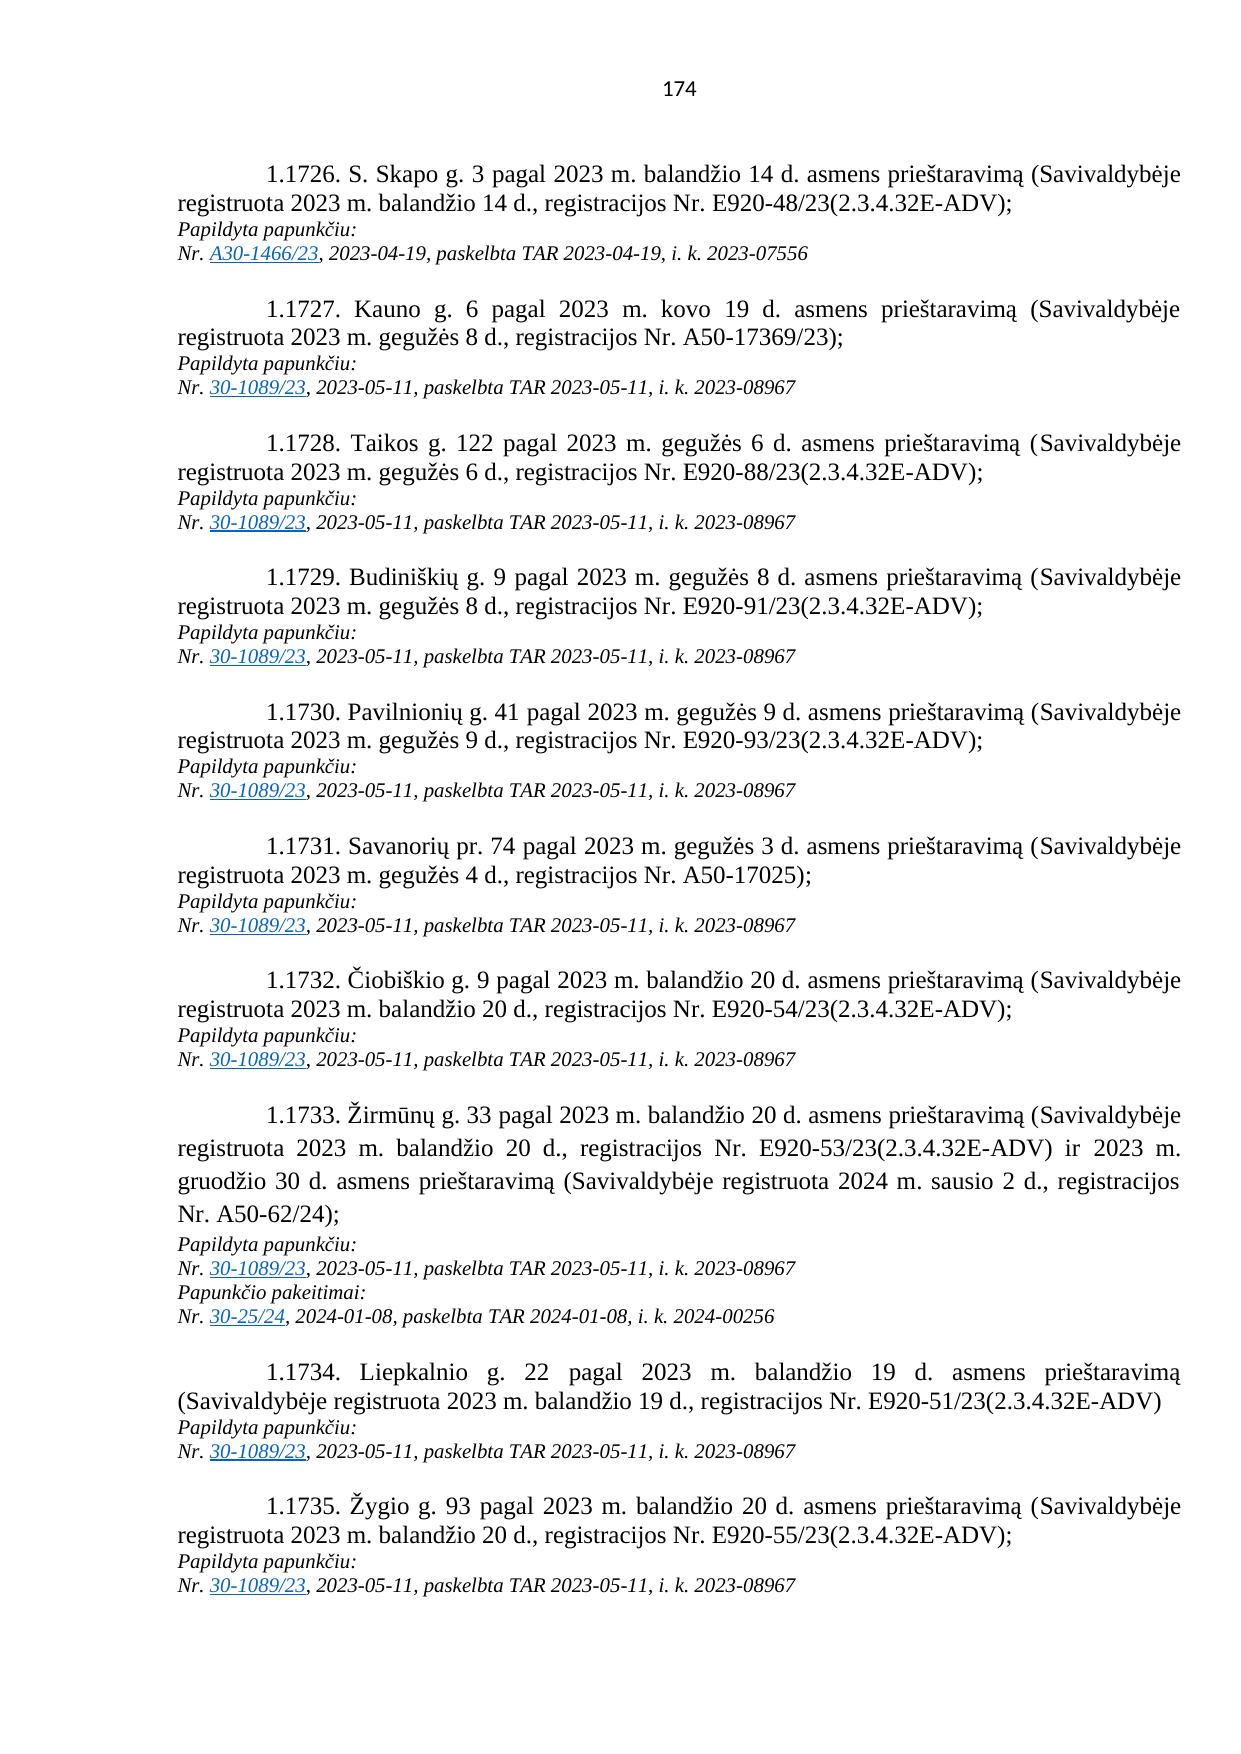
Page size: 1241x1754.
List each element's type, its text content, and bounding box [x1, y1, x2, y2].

text 1.1731. Savanorių pr. 74 pagal 2023 m. gegužės 3 d. asmens prieštaravimą (Savivaldybėje registruota 2023 m. gegužės 4 d., registracijos Nr. A50-17025); [177, 831, 1181, 889]
text Nr. 30-1089/23, 2023-05-11, paskelbta TAR 2023-05-11, i. k. 2023-08967 [177, 1256, 1181, 1280]
text Papildyta papunkčiu: [177, 889, 1181, 913]
text Nr. 30-1089/23, 2023-05-11, paskelbta TAR 2023-05-11, i. k. 2023-08967 [177, 778, 1181, 802]
text Papildyta papunkčiu: [177, 1414, 1181, 1439]
text Papildyta papunkčiu: [177, 486, 1181, 510]
text Nr. 30-1089/23, 2023-05-11, paskelbta TAR 2023-05-11, i. k. 2023-08967 [177, 510, 1181, 534]
text 1.1734. Liepkalnio g. 22 pagal 2023 m. balandžio 19 d. asmens prieštaravimą (Savivaldybėje registruota 2023 m. balandžio 19 d., registracijos Nr. E920-51/23(2.3.4.32E-ADV) [177, 1357, 1181, 1414]
text 1.1726. S. Skapo g. 3 pagal 2023 m. balandžio 14 d. asmens prieštaravimą (Savivaldybėje registruota 2023 m. balandžio 14 d., registracijos Nr. E920-48/23(2.3.4.32E-ADV); [177, 159, 1181, 217]
text 1.1733. Žirmūnų g. 33 pagal 2023 m. balandžio 20 d. asmens prieštaravimą (Savivaldybėje registruota 2023 m. balandžio 20 d., registracijos Nr. E920-53/23(2.3.4.32E-ADV) ir 2023 m. gruodžio 30 d. asmens prieštaravimą (Savivaldybėje registruota 2024 m. sausio 2 d., registracijos Nr. A50-62/24); [177, 1100, 1181, 1228]
text 1.1732. Čiobiškio g. 9 pagal 2023 m. balandžio 20 d. asmens prieštaravimą (Savivaldybėje registruota 2023 m. balandžio 20 d., registracijos Nr. E920-54/23(2.3.4.32E-ADV); [177, 966, 1181, 1023]
text Nr. 30-1089/23, 2023-05-11, paskelbta TAR 2023-05-11, i. k. 2023-08967 [177, 1573, 1181, 1597]
text Nr. 30-1089/23, 2023-05-11, paskelbta TAR 2023-05-11, i. k. 2023-08967 [177, 1047, 1181, 1071]
text 1.1730. Pavilnionių g. 41 pagal 2023 m. gegužės 9 d. asmens prieštaravimą (Savivaldybėje registruota 2023 m. gegužės 9 d., registracijos Nr. E920-93/23(2.3.4.32E-ADV); [177, 697, 1181, 754]
text Papildyta papunkčiu: [177, 351, 1181, 375]
text Papildyta papunkčiu: [177, 1549, 1181, 1573]
text 1.1727. Kauno g. 6 pagal 2023 m. kovo 19 d. asmens prieštaravimą (Savivaldybėje registruota 2023 m. gegužės 8 d., registracijos Nr. A50-17369/23); [177, 294, 1181, 351]
text Papunkčio pakeitimai: [177, 1280, 1181, 1304]
text Nr. 30-25/24, 2024-01-08, paskelbta TAR 2024-01-08, i. k. 2024-00256 [177, 1304, 1181, 1328]
text 1.1735. Žygio g. 93 pagal 2023 m. balandžio 20 d. asmens prieštaravimą (Savivaldybėje registruota 2023 m. balandžio 20 d., registracijos Nr. E920-55/23(2.3.4.32E-ADV); [177, 1491, 1181, 1549]
text Papildyta papunkčiu: [177, 1232, 1181, 1256]
text Papildyta papunkčiu: [177, 217, 1181, 241]
text Nr. 30-1089/23, 2023-05-11, paskelbta TAR 2023-05-11, i. k. 2023-08967 [177, 1439, 1181, 1463]
text 1.1728. Taikos g. 122 pagal 2023 m. gegužės 6 d. asmens prieštaravimą (Savivaldybėje registruota 2023 m. gegužės 6 d., registracijos Nr. E920-88/23(2.3.4.32E-ADV); [177, 428, 1181, 486]
text Papildyta papunkčiu: [177, 754, 1181, 778]
text Nr. 30-1089/23, 2023-05-11, paskelbta TAR 2023-05-11, i. k. 2023-08967 [177, 913, 1181, 937]
text Nr. A30-1466/23, 2023-04-19, paskelbta TAR 2023-04-19, i. k. 2023-07556 [177, 241, 1181, 265]
text Nr. 30-1089/23, 2023-05-11, paskelbta TAR 2023-05-11, i. k. 2023-08967 [177, 375, 1181, 399]
text 1.1729. Budiniškių g. 9 pagal 2023 m. gegužės 8 d. asmens prieštaravimą (Savivaldybėje registruota 2023 m. gegužės 8 d., registracijos Nr. E920-91/23(2.3.4.32E-ADV); [177, 562, 1181, 620]
text Nr. 30-1089/23, 2023-05-11, paskelbta TAR 2023-05-11, i. k. 2023-08967 [177, 644, 1181, 668]
text Papildyta papunkčiu: [177, 620, 1181, 644]
text Papildyta papunkčiu: [177, 1023, 1181, 1047]
